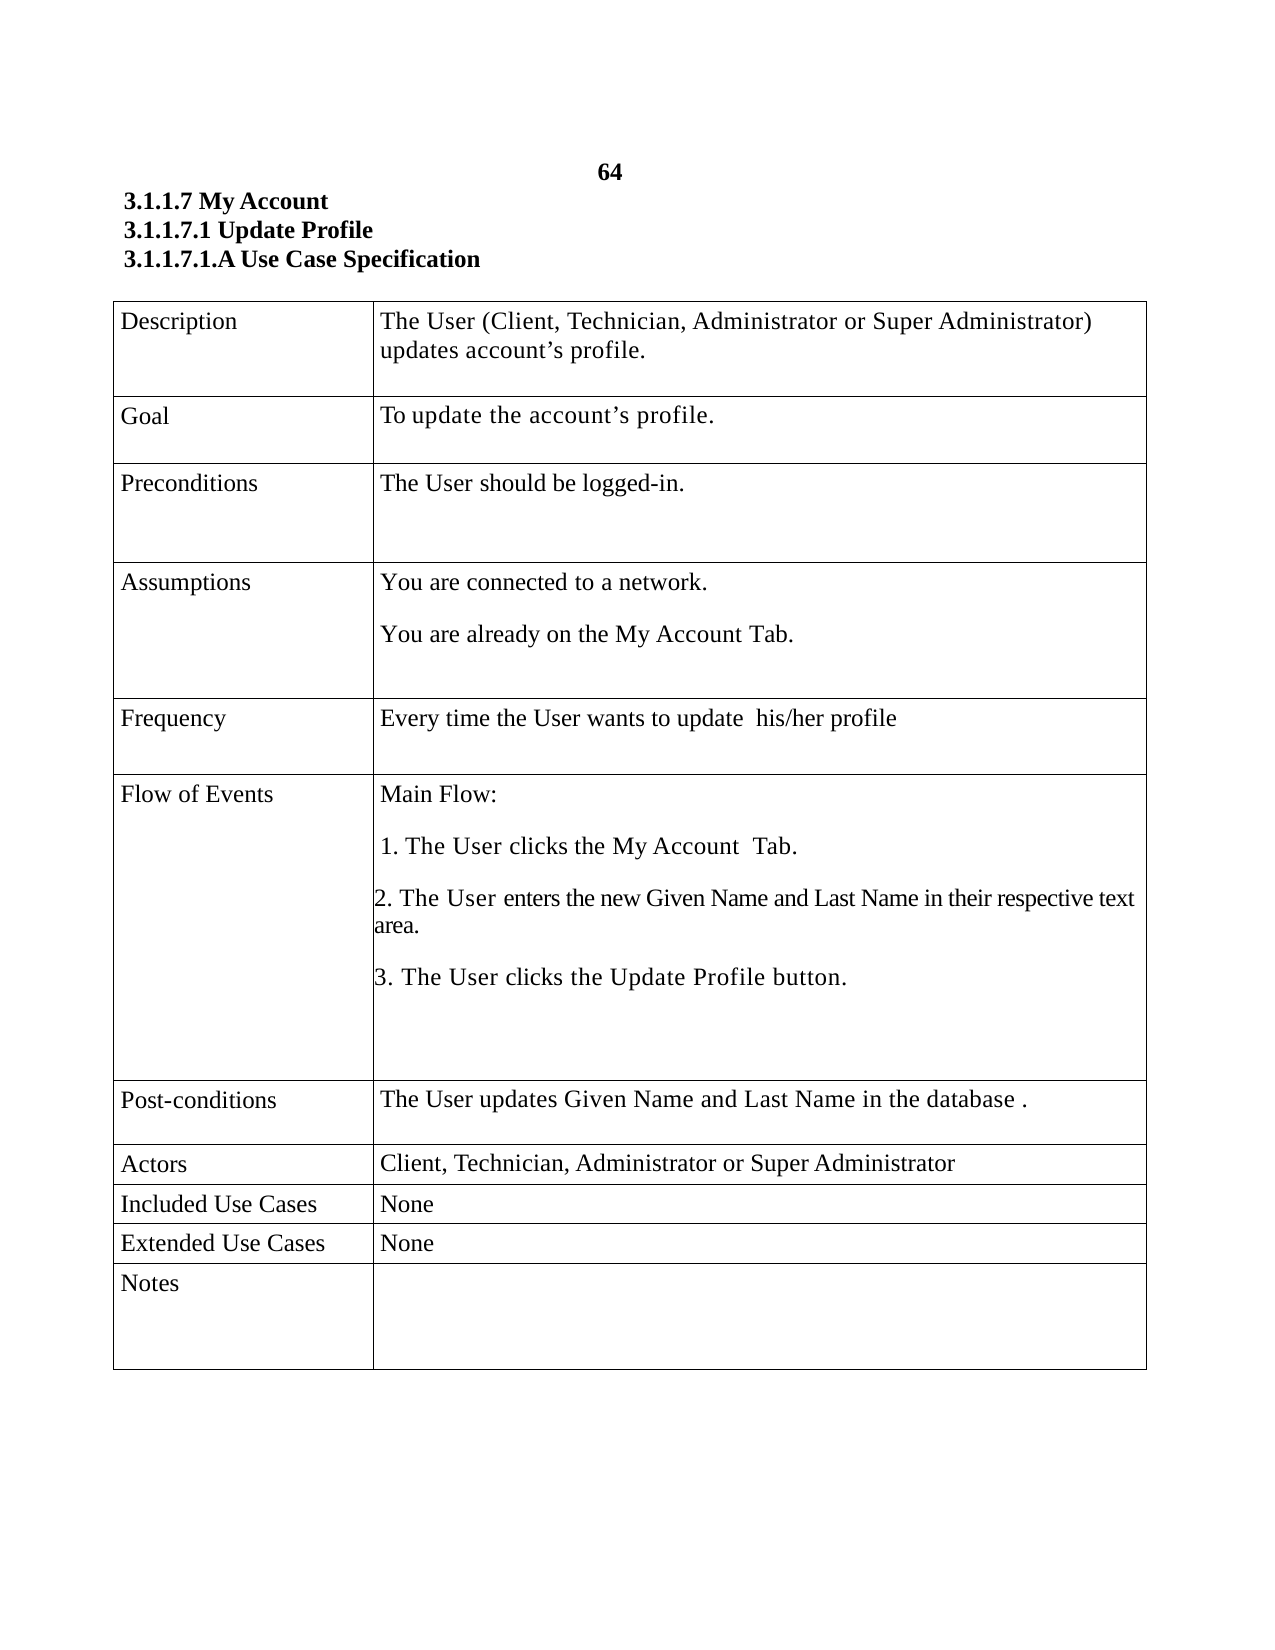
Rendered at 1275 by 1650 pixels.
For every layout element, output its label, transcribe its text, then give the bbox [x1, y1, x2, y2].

table_cell Notes [114, 1264, 373, 1369]
table_cell Preconditions [114, 464, 373, 562]
table_cell Assumptions [114, 563, 373, 698]
table_cell Main Flow: 1. The User clicks the My Account Tab. 2. The User enters the new Given Name and Last Name in their respective text area. 3. The User clicks the Update Profile button. [374, 775, 1146, 1080]
table_cell The User should be logged-in. [374, 464, 1146, 562]
text 3.1.1.7 My Account [123, 186, 1096, 215]
table_cell Included Use Cases [114, 1185, 373, 1223]
text 3.1.1.7.1 Update Profile [123, 215, 1096, 244]
text 3.1.1.7.1.A Use Case Specification [123, 244, 1096, 272]
table_header The User (Client, Technician, Administrator or Super Administrator) updates account’s profile. [374, 302, 1146, 396]
table_cell Actors [114, 1145, 373, 1184]
table_cell None [374, 1224, 1146, 1263]
table_header Description [114, 302, 373, 396]
table_cell To update the account’s profile. [374, 397, 1146, 463]
table_cell Goal [114, 397, 373, 463]
table_cell Client, Technician, Administrator or Super Administrator [374, 1145, 1146, 1184]
table_cell The User updates Given Name and Last Name in the database . [374, 1081, 1146, 1144]
table_cell [374, 1264, 1146, 1369]
table_cell Frequency [114, 699, 373, 774]
table_cell Every time the User wants to update his/her profile [374, 699, 1146, 774]
table_cell Flow of Events [114, 775, 373, 1080]
table_cell You are connected to a network. You are already on the My Account Tab. [374, 563, 1146, 698]
table_cell Post-conditions [114, 1081, 373, 1144]
table_cell None [374, 1185, 1146, 1223]
text 64 [123, 157, 1096, 186]
table_cell Extended Use Cases [114, 1224, 373, 1263]
